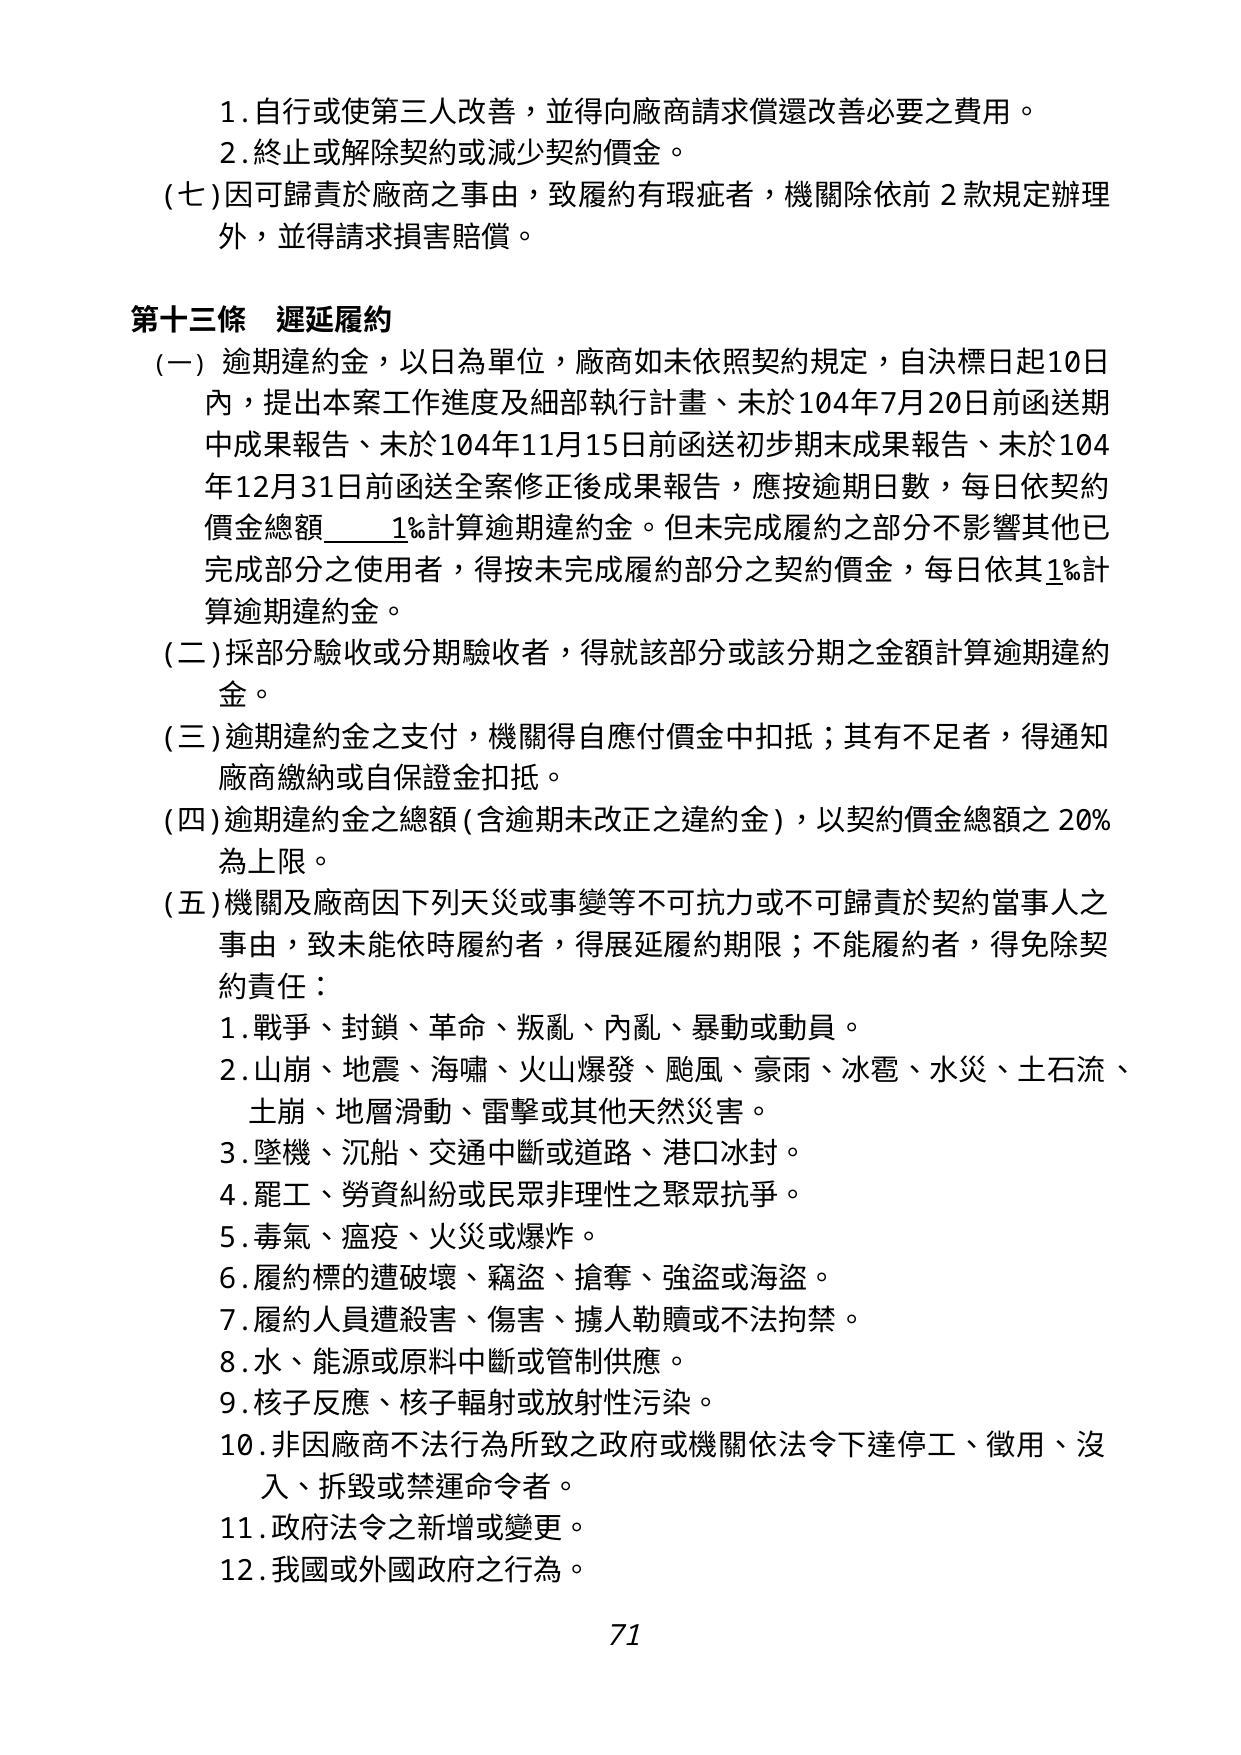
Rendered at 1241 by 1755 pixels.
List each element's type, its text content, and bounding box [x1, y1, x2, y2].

text (二)採部分驗收或分期驗收者，得就該部分或該分期之金額計算逾期違約金。 [159, 630, 1110, 714]
text 2.山崩、地震、海嘯、火山爆發、颱風、豪雨、冰雹、水災、土石流、土崩、地層滑動、雷擊或其他天然災害。 [218, 1047, 1108, 1130]
text 7.履約人員遭殺害、傷害、擄人勒贖或不法拘禁。 [218, 1297, 1108, 1339]
text 4.罷工、勞資糾紛或民眾非理性之聚眾抗爭。 [218, 1172, 1108, 1214]
text (三)逾期違約金之支付，機關得自應付價金中扣抵；其有不足者，得通知廠商繳納或自保證金扣抵。 [159, 714, 1110, 797]
text 5.毒氣、瘟疫、火災或爆炸。 [218, 1214, 1108, 1255]
text 8.水、能源或原料中斷或管制供應。 [218, 1339, 1108, 1380]
text (五)機關及廠商因下列天災或事變等不可抗力或不可歸責於契約當事人之事由，致未能依時履約者，得展延履約期限；不能履約者，得免除契約責任： [159, 880, 1110, 1005]
text 9.核子反應、核子輻射或放射性污染。 [218, 1380, 1108, 1422]
text 3.墜機、沉船、交通中斷或道路、港口冰封。 [218, 1130, 1108, 1172]
text 1.自行或使第三人改善，並得向廠商請求償還改善必要之費用。 [218, 89, 1104, 130]
text (七)因可歸責於廠商之事由，致履約有瑕疵者，機關除依前2款規定辦理外，並得請求損害賠償。 [159, 172, 1110, 255]
text 12.我國或外國政府之行為。 [218, 1547, 1108, 1589]
text 10.非因廠商不法行為所致之政府或機關依法令下達停工、徵用、沒入、拆毀或禁運命令者。 [218, 1422, 1108, 1505]
text 2.終止或解除契約或減少契約價金。 [218, 130, 1104, 172]
text 6.履約標的遭破壞、竊盜、搶奪、強盜或海盜。 [218, 1255, 1108, 1297]
text 第十三條 遲延履約 [130, 297, 1110, 339]
text 1.戰爭、封鎖、革命、叛亂、內亂、暴動或動員。 [218, 1005, 1108, 1047]
text (一) 逾期違約金，以日為單位，廠商如未依照契約規定，自決標日起10日內，提出本案工作進度及細部執行計畫、未於104年7月20日前函送期中成果報告、未於104年11月15日前函送初步期末成果報告、未於104年12月31日前函送全案修正後成果報告，應按逾期日數，每日依契約價金總額 1‰計算逾期違約金。但未完成履約之部分不影響其他已完成部分之使用者，得按未完成履約部分之契約價金，每日依其1‰計算逾期違約金。 [152, 339, 1110, 630]
text (四)逾期違約金之總額(含逾期未改正之違約金)，以契約價金總額之20% 為上限。 [159, 797, 1110, 880]
text 11.政府法令之新增或變更。 [218, 1505, 1108, 1547]
